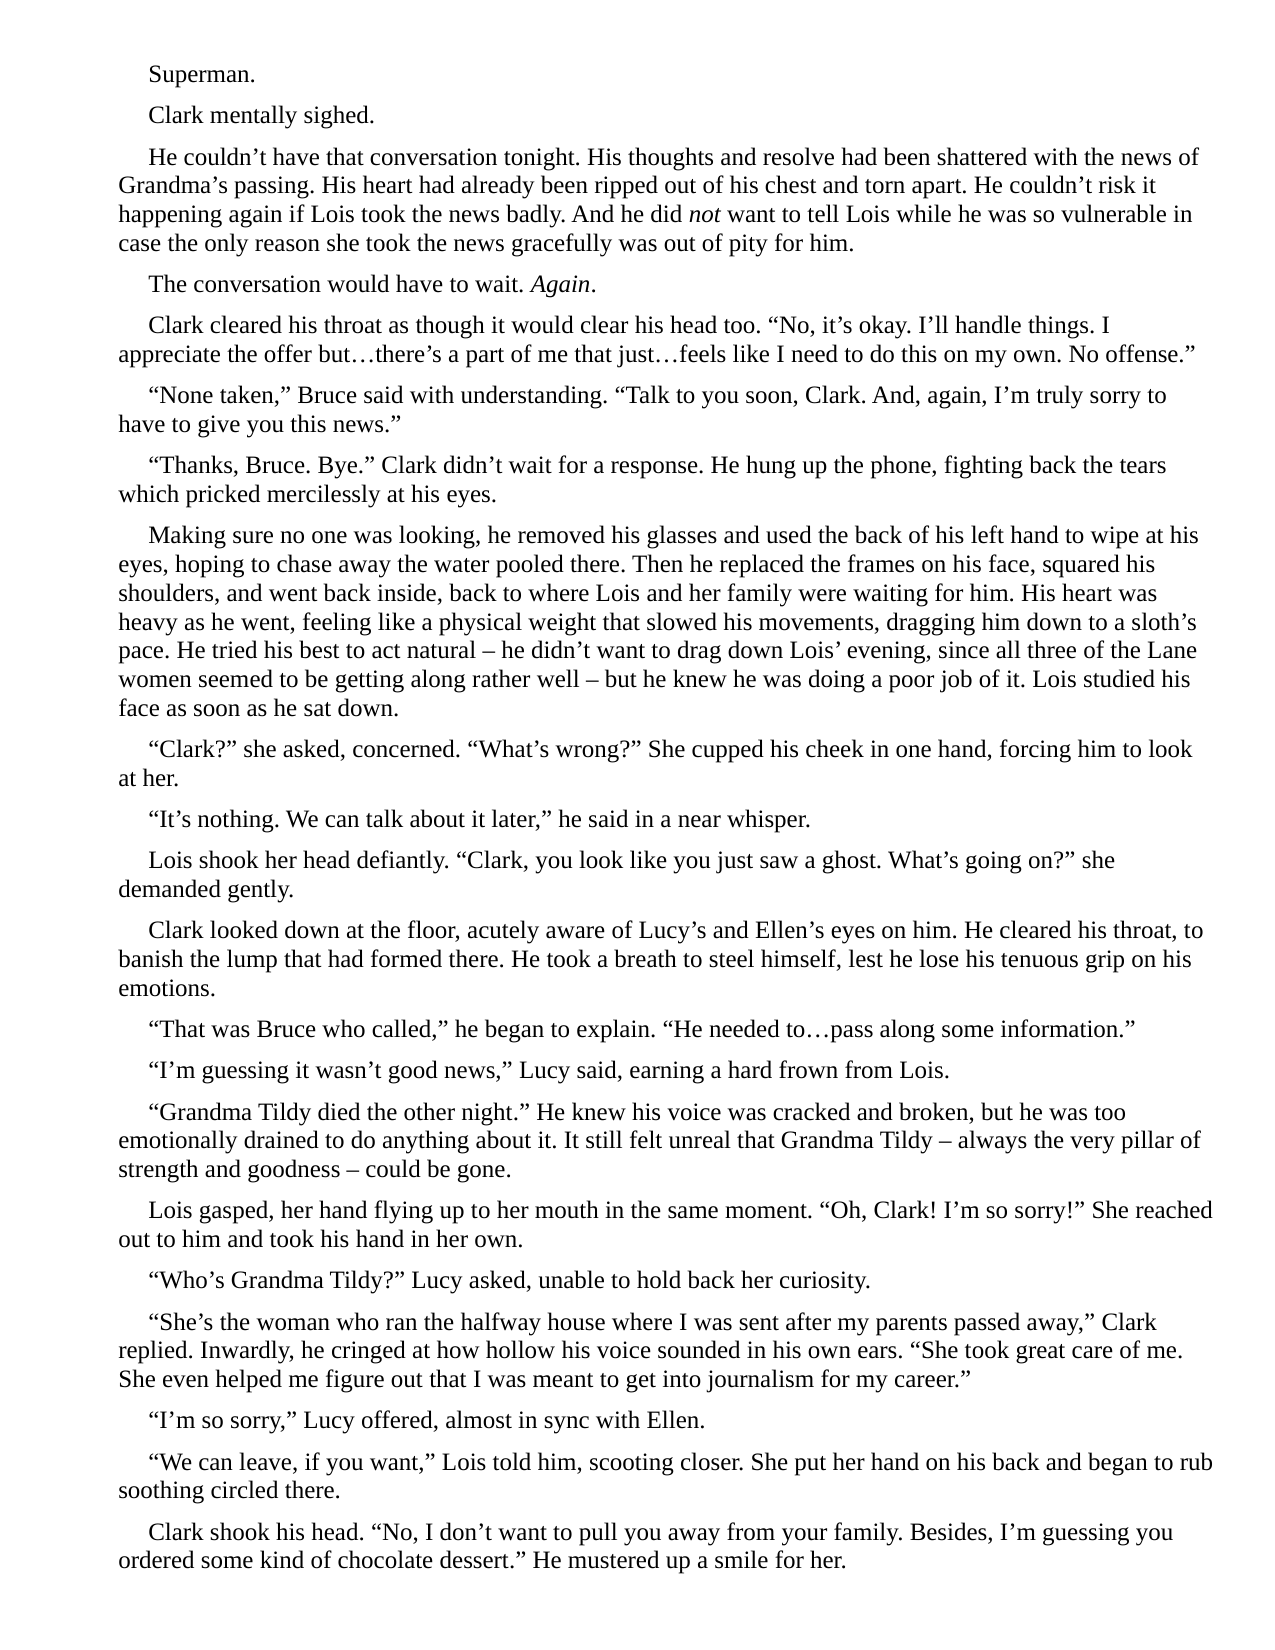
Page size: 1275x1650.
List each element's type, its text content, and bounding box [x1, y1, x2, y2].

text Making sure no one was looking, he removed his glasses and used the back of his left hand to wipe at his eyes, hoping to chase away the water pooled there. Then he replaced the frames on his face, squared his shoulders, and went back inside, back to where Lois and her family were waiting for him. His heart was heavy as he went, feeling like a physical weight that slowed his movements, dragging him down to a sloth’s pace. He tried his best to act natural – he didn’t want to drag down Lois’ evening, since all three of the Lane women seemed to be getting along rather well – but he knew he was doing a poor job of it. Lois studied his face as soon as he sat down. [118, 520, 1216, 722]
text The conversation would have to wait. Again. [118, 269, 1216, 298]
text Clark cleared his throat as though it would clear his head too. “No, it’s okay. I’ll handle things. I appreciate the offer but…there’s a part of me that just…feels like I need to do this on my own. No offense.” [118, 310, 1216, 368]
text Superman. [118, 59, 1216, 88]
text “Thanks, Bruce. Bye.” Clark didn’t wait for a response. He hung up the phone, fighting back the tears which pricked mercilessly at his eyes. [118, 450, 1216, 508]
text “I’m so sorry,” Lucy offered, almost in sync with Ellen. [118, 1405, 1216, 1434]
text “Grandma Tildy died the other night.” He knew his voice was cracked and broken, but he was too emotionally drained to do anything about it. It still felt unreal that Grandma Tildy – always the very pillar of strength and goodness – could be gone. [118, 1097, 1216, 1183]
text Lois gasped, her hand flying up to her mouth in the same moment. “Oh, Clark! I’m so sorry!” She reached out to him and took his hand in her own. [118, 1195, 1216, 1253]
text “Clark?” she asked, concerned. “What’s wrong?” She cupped his cheek in one hand, forcing him to look at her. [118, 734, 1216, 792]
text “None taken,” Bruce said with understanding. “Talk to you soon, Clark. And, again, I’m truly sorry to have to give you this news.” [118, 380, 1216, 438]
text “That was Bruce who called,” he began to explain. “He needed to…pass along some information.” [118, 1014, 1216, 1043]
text Clark mentally sighed. [118, 100, 1216, 129]
text Clark shook his head. “No, I don’t want to pull you away from your family. Besides, I’m guessing you ordered some kind of chocolate dessert.” He mustered up a smile for her. [118, 1517, 1216, 1574]
text “Who’s Grandma Tildy?” Lucy asked, unable to hold back her curiosity. [118, 1265, 1216, 1294]
text Lois shook her head defiantly. “Clark, you look like you just saw a ghost. What’s going on?” she demanded gently. [118, 845, 1216, 903]
text “We can leave, if you want,” Lois told him, scooting closer. She put her hand on his back and began to rub soothing circled there. [118, 1447, 1216, 1504]
text “It’s nothing. We can talk about it later,” he said in a near whisper. [118, 804, 1216, 833]
text “I’m guessing it wasn’t good news,” Lucy said, earning a hard frown from Lois. [118, 1055, 1216, 1084]
text He couldn’t have that conversation tonight. His thoughts and resolve had been shattered with the news of Grandma’s passing. His heart had already been ripped out of his chest and torn apart. He couldn’t risk it happening again if Lois took the news badly. And he did not want to tell Lois while he was so vulnerable in case the only reason she took the news gracefully was out of pity for him. [118, 142, 1216, 257]
text “She’s the woman who ran the halfway house where I was sent after my parents passed away,” Clark replied. Inwardly, he cringed at how hollow his voice sounded in his own ears. “She took great care of me. She even helped me figure out that I was meant to get into journalism for my career.” [118, 1307, 1216, 1393]
text Clark looked down at the floor, acutely aware of Lucy’s and Ellen’s eyes on him. He cleared his throat, to banish the lump that had formed there. He took a breath to steel himself, lest he lose his tenuous grip on his emotions. [118, 915, 1216, 1002]
